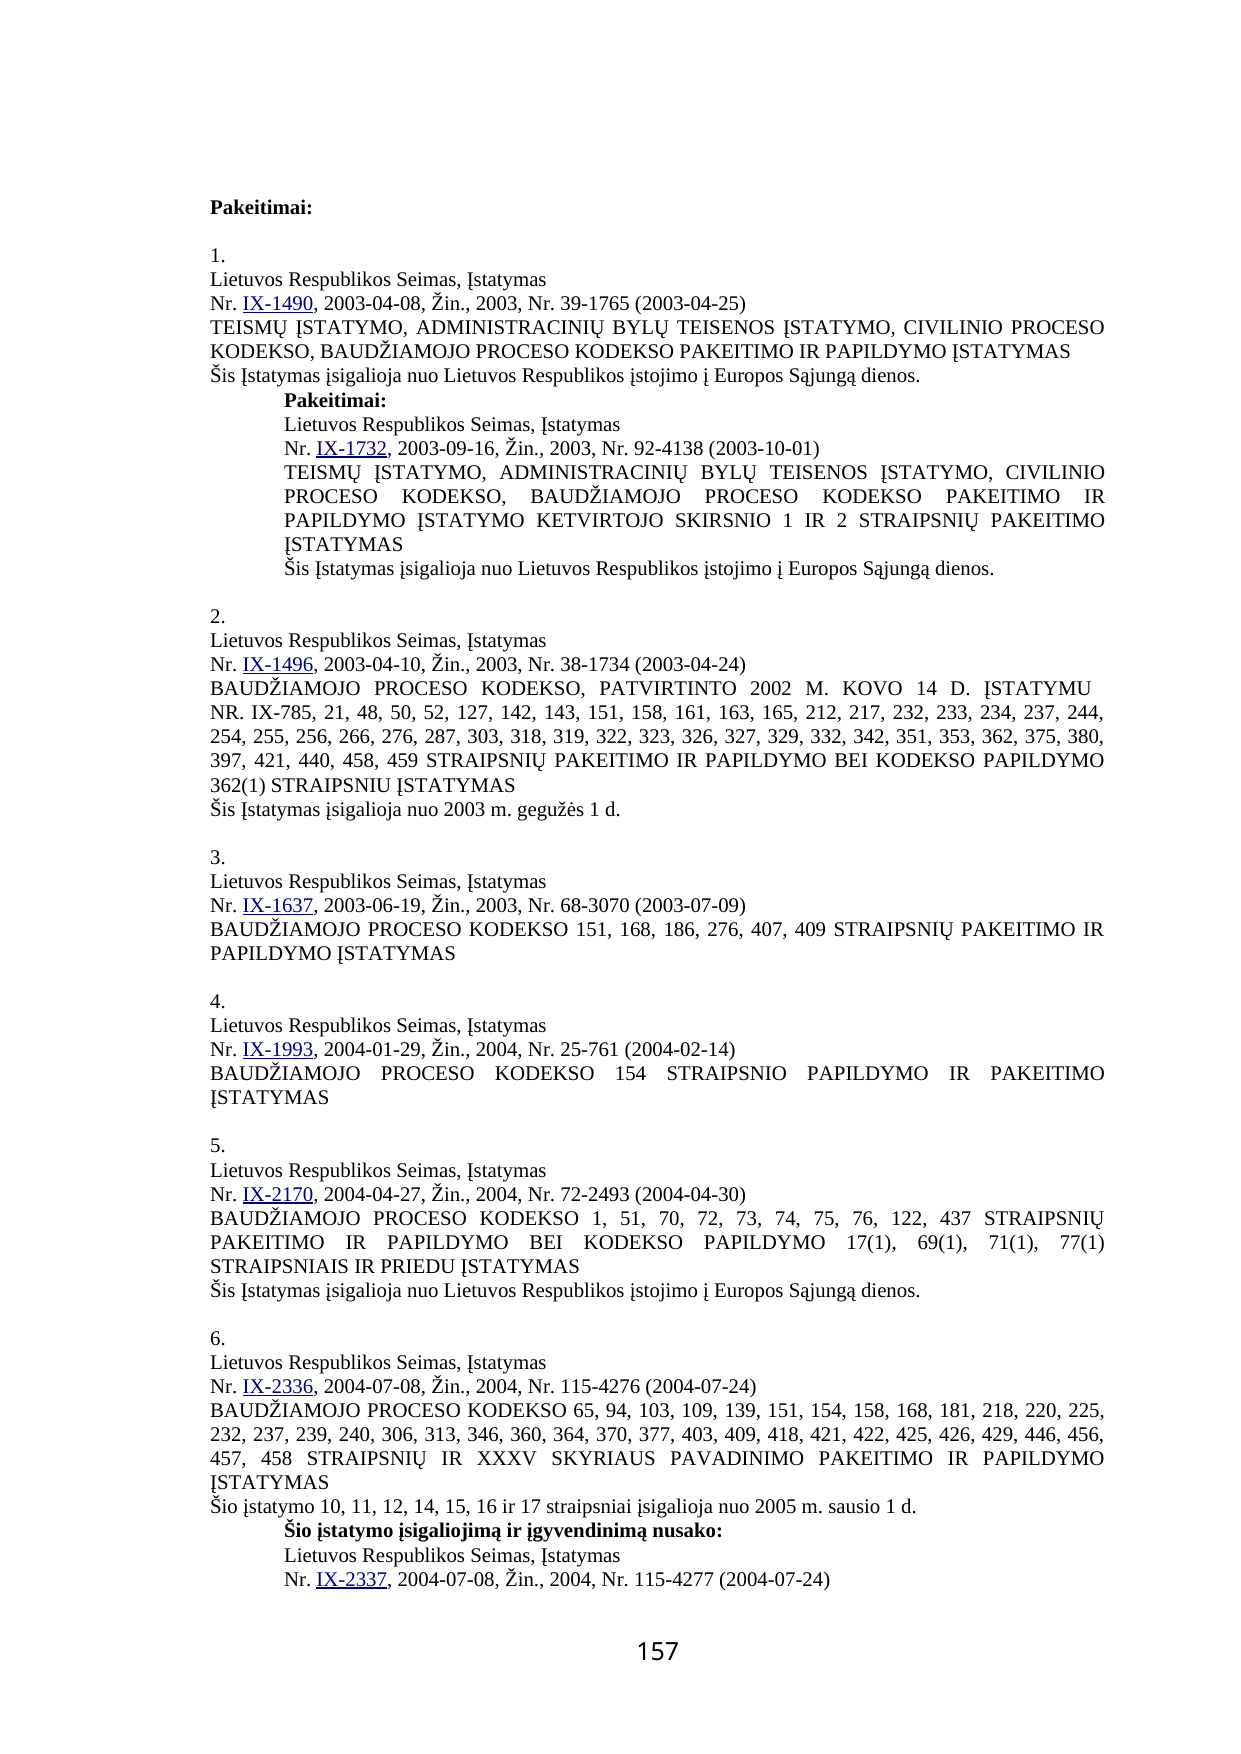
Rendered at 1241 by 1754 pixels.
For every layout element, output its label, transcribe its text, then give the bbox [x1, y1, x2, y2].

text Nr. IX-1490, 2003-04-08, Žin., 2003, Nr. 39-1765 (2003-04-25) [210, 291, 1106, 315]
text Pakeitimai: [210, 195, 1106, 219]
text Nr. IX-2337, 2004-07-08, Žin., 2004, Nr. 115-4277 (2004-07-24) [210, 1567, 1106, 1591]
text Lietuvos Respublikos Seimas, Įstatymas [210, 1013, 1106, 1037]
text 2. [210, 604, 1106, 628]
text Šis Įstatymas įsigalioja nuo Lietuvos Respublikos įstojimo į Europos Sąjungą dienos. [210, 363, 1106, 387]
text BAUDŽIAMOJO PROCESO KODEKSO 151, 168, 186, 276, 407, 409 STRAIPSNIŲ PAKEITIMO IR PAPILDYMO ĮSTATYMAS [210, 917, 1106, 965]
text Šis Įstatymas įsigalioja nuo 2003 m. gegužės 1 d. [210, 797, 1106, 821]
text 6. [210, 1326, 1106, 1350]
text Šio įstatymo 10, 11, 12, 14, 15, 16 ir 17 straipsniai įsigalioja nuo 2005 m. sausio 1 d. [210, 1494, 1106, 1518]
text Nr. IX-1732, 2003-09-16, Žin., 2003, Nr. 92-4138 (2003-10-01) [210, 436, 1106, 460]
text Nr. IX-2170, 2004-04-27, Žin., 2004, Nr. 72-2493 (2004-04-30) [210, 1182, 1106, 1206]
text BAUDŽIAMOJO PROCESO KODEKSO 154 STRAIPSNIO PAPILDYMO IR PAKEITIMO ĮSTATYMAS [210, 1061, 1106, 1109]
text Nr. IX-1637, 2003-06-19, Žin., 2003, Nr. 68-3070 (2003-07-09) [210, 893, 1106, 917]
text Šis Įstatymas įsigalioja nuo Lietuvos Respublikos įstojimo į Europos Sąjungą dienos. [210, 1278, 1106, 1302]
text Lietuvos Respublikos Seimas, Įstatymas [210, 628, 1106, 652]
text Lietuvos Respublikos Seimas, Įstatymas [210, 1542, 1106, 1567]
text Šio įstatymo įsigaliojimą ir įgyvendinimą nusako: [210, 1518, 1106, 1542]
text Lietuvos Respublikos Seimas, Įstatymas [210, 869, 1106, 893]
text BAUDŽIAMOJO PROCESO KODEKSO, PATVIRTINTO 2002 M. KOVO 14 D. ĮSTATYMU NR. IX-785, 21, 48, 50, 52, 127, 142, 143, 151, 158, 161, 163, 165, 212, 217, 232, 233, 234, 237, 244, 254, 255, 256, 266, 276, 287, 303, 318, 319, 322, 323, 326, 327, 329, 332, 342, 351, 353, 362, 375, 380, 397, 421, 440, 458, 459 STRAIPSNIŲ PAKEITIMO IR PAPILDYMO BEI KODEKSO PAPILDYMO 362(1) STRAIPSNIU ĮSTATYMAS [210, 676, 1106, 797]
text 1. [210, 243, 1106, 267]
text Lietuvos Respublikos Seimas, Įstatymas [210, 412, 1106, 436]
text BAUDŽIAMOJO PROCESO KODEKSO 65, 94, 103, 109, 139, 151, 154, 158, 168, 181, 218, 220, 225, 232, 237, 239, 240, 306, 313, 346, 360, 364, 370, 377, 403, 409, 418, 421, 422, 425, 426, 429, 446, 456, 457, 458 STRAIPSNIŲ IR XXXV SKYRIAUS PAVADINIMO PAKEITIMO IR PAPILDYMO ĮSTATYMAS [210, 1398, 1106, 1494]
text Lietuvos Respublikos Seimas, Įstatymas [210, 267, 1106, 291]
text 5. [210, 1133, 1106, 1157]
text Nr. IX-1993, 2004-01-29, Žin., 2004, Nr. 25-761 (2004-02-14) [210, 1037, 1106, 1061]
text Lietuvos Respublikos Seimas, Įstatymas [210, 1157, 1106, 1182]
text Nr. IX-1496, 2003-04-10, Žin., 2003, Nr. 38-1734 (2003-04-24) [210, 652, 1106, 676]
text Šis Įstatymas įsigalioja nuo Lietuvos Respublikos įstojimo į Europos Sąjungą dienos. [210, 556, 1106, 580]
text Lietuvos Respublikos Seimas, Įstatymas [210, 1350, 1106, 1374]
text 4. [210, 989, 1106, 1013]
text 3. [210, 845, 1106, 869]
text Pakeitimai: [210, 387, 1106, 412]
text Nr. IX-2336, 2004-07-08, Žin., 2004, Nr. 115-4276 (2004-07-24) [210, 1374, 1106, 1398]
text TEISMŲ ĮSTATYMO, ADMINISTRACINIŲ BYLŲ TEISENOS ĮSTATYMO, CIVILINIO PROCESO KODEKSO, BAUDŽIAMOJO PROCESO KODEKSO PAKEITIMO IR PAPILDYMO ĮSTATYMAS [210, 315, 1106, 363]
text BAUDŽIAMOJO PROCESO KODEKSO 1, 51, 70, 72, 73, 74, 75, 76, 122, 437 STRAIPSNIŲ PAKEITIMO IR PAPILDYMO BEI KODEKSO PAPILDYMO 17(1), 69(1), 71(1), 77(1) STRAIPSNIAIS IR PRIEDU ĮSTATYMAS [210, 1206, 1106, 1278]
text TEISMŲ ĮSTATYMO, ADMINISTRACINIŲ BYLŲ TEISENOS ĮSTATYMO, CIVILINIO PROCESO KODEKSO, BAUDŽIAMOJO PROCESO KODEKSO PAKEITIMO IR PAPILDYMO ĮSTATYMO KETVIRTOJO SKIRSNIO 1 IR 2 STRAIPSNIŲ PAKEITIMO ĮSTATYMAS [284, 460, 1106, 556]
